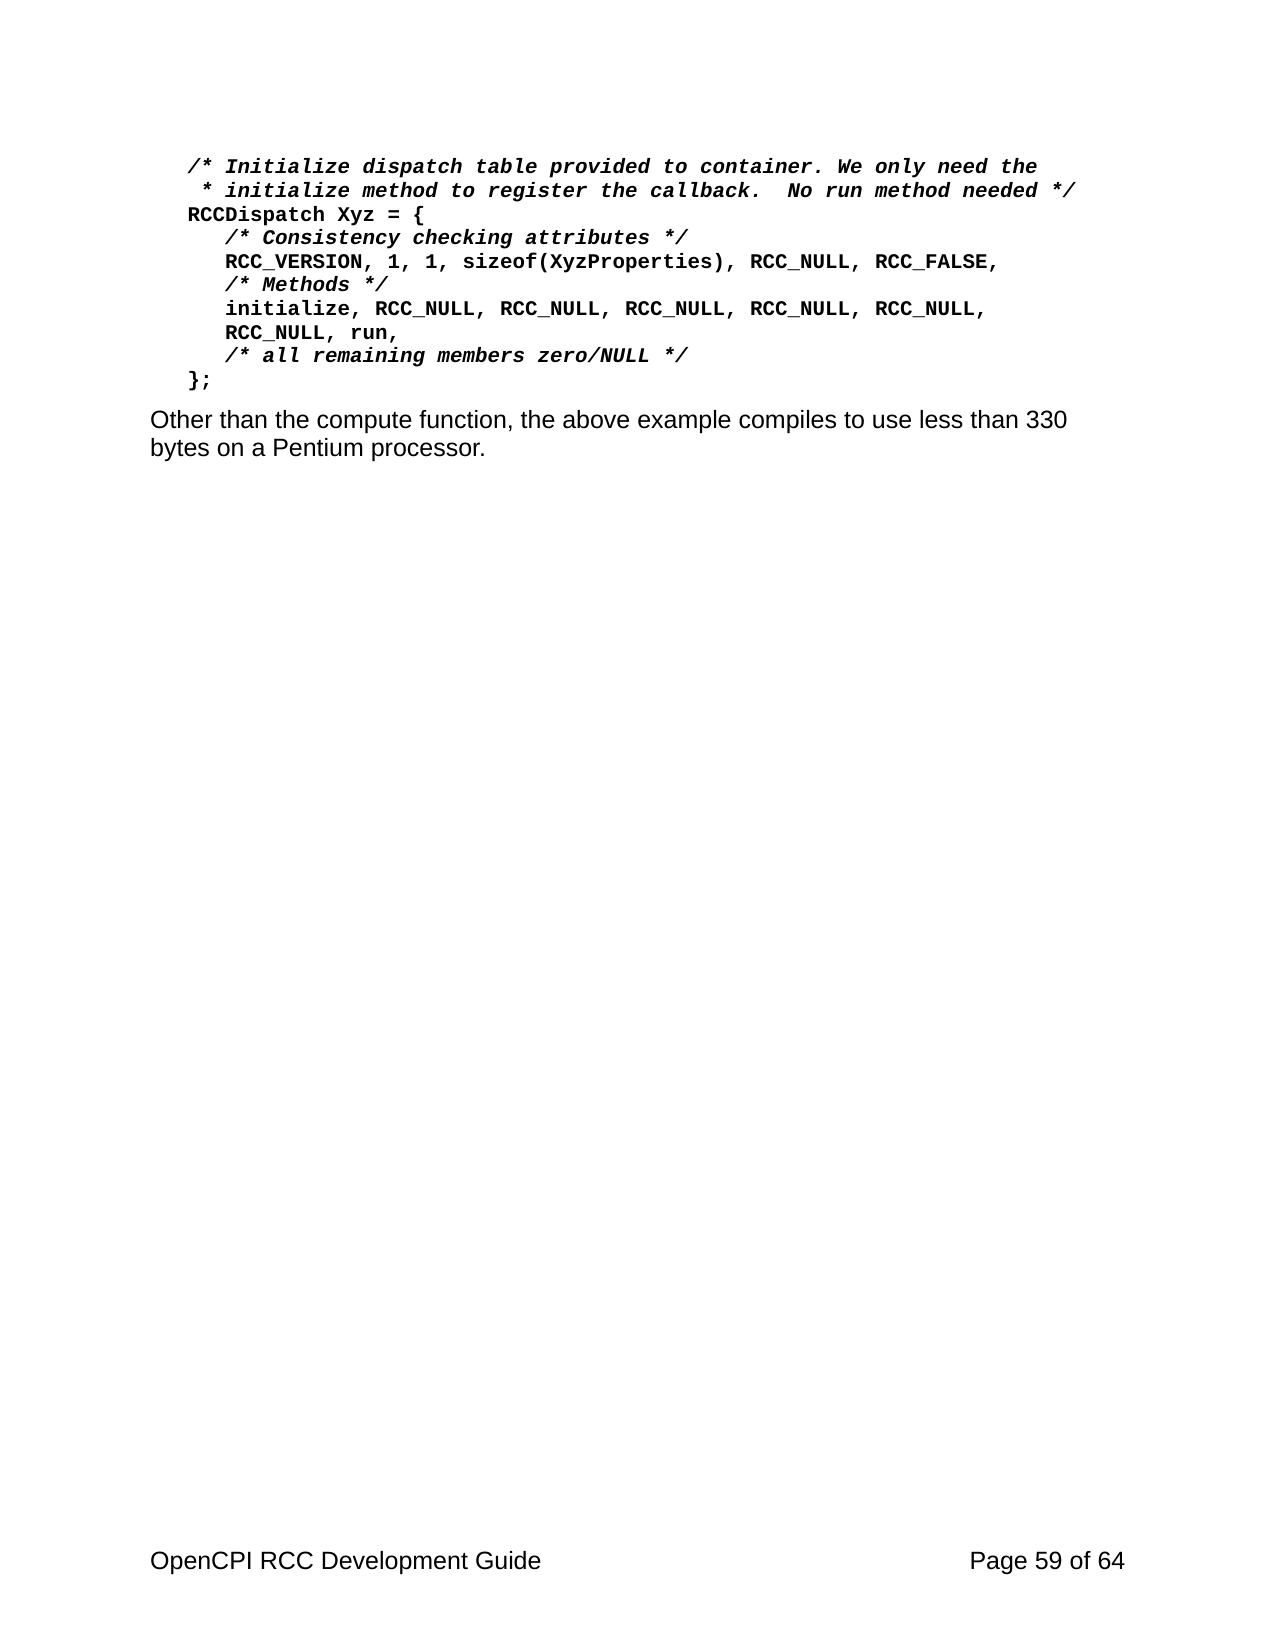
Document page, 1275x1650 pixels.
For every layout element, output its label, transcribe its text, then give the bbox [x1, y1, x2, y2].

text /* Initialize dispatch table provided to container. We only need the * initialize method to register the callback. No run method needed */ RCCDispatch Xyz = { /* Consistency checking attributes */ RCC_VERSION, 1, 1, sizeof(XyzProperties), RCC_NULL, RCC_FALSE, /* Methods */ initialize, RCC_NULL, RCC_NULL, RCC_NULL, RCC_NULL, RCC_NULL, RCC_NULL, run, /* all remaining members zero/NULL */ }; [187, 156, 1125, 393]
text Other than the compute function, the above example compiles to use less than 330 bytes on a Pentium processor. [150, 405, 1125, 462]
